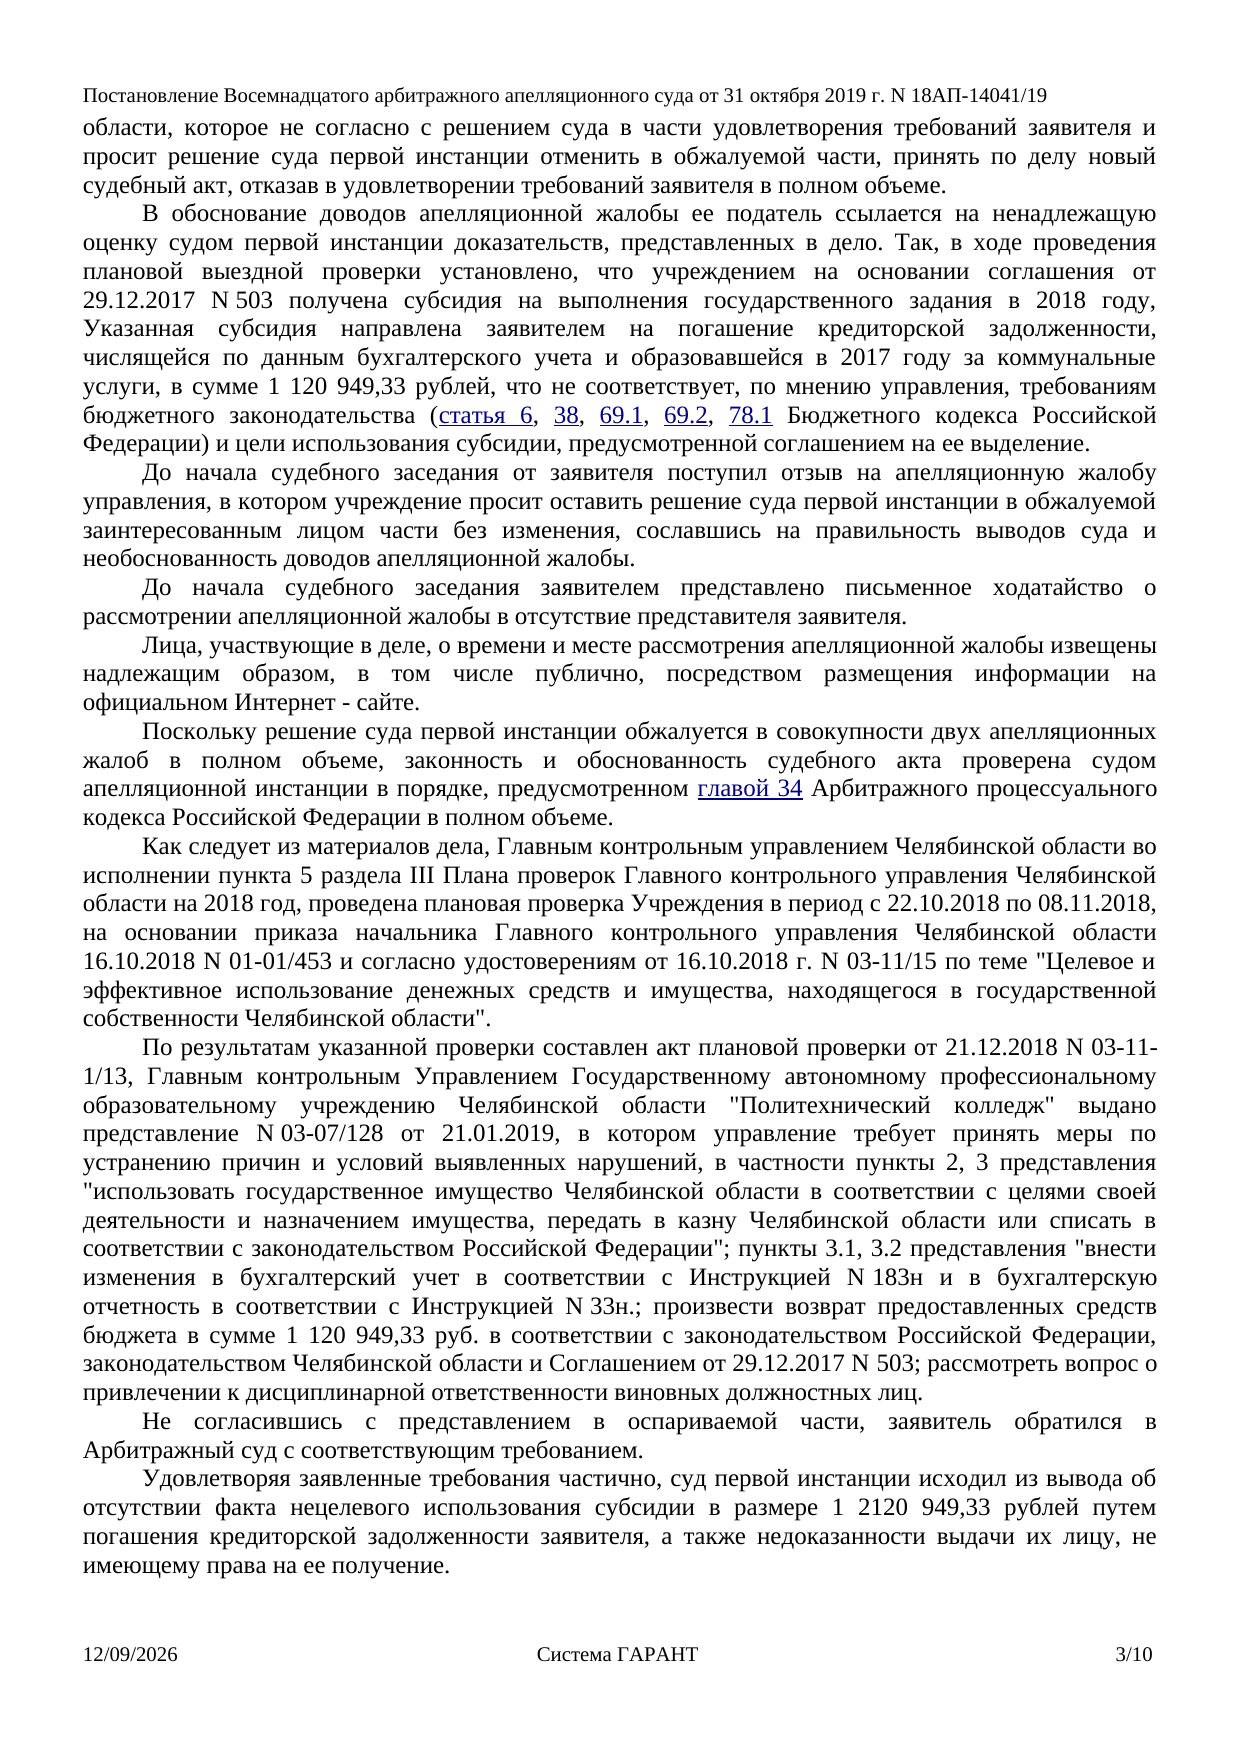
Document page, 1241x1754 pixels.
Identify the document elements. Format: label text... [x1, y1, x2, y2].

text Как следует из материалов дела, Главным контрольным управлением Челябинской области во исполнении пункта 5 раздела III Плана проверок Главного контрольного управления Челябинской области на 2018 год, проведена плановая проверка Учреждения в период с 22.10.2018 по 08.11.2018, на основании приказа начальника Главного контрольного управления Челябинской области 16.10.2018 N 01-01/453 и согласно удостоверениям от 16.10.2018 г. N 03-11/15 по теме "Целевое и эффективное использование денежных средств и имущества, находящегося в государственной собственности Челябинской области". [83, 831, 1157, 1032]
text области, которое не согласно с решением суда в части удовлетворения требований заявителя и просит решение суда первой инстанции отменить в обжалуемой части, принять по делу новый судебный акт, отказав в удовлетворении требований заявителя в полном объеме. [83, 112, 1157, 198]
text До начала судебного заседания заявителем представлено письменное ходатайство о рассмотрении апелляционной жалобы в отсутствие представителя заявителя. [83, 572, 1157, 630]
text Поскольку решение суда первой инстанции обжалуется в совокупности двух апелляционных жалоб в полном объеме, законность и обоснованность судебного акта проверена судом апелляционной инстанции в порядке, предусмотренном главой 34 Арбитражного процессуального кодекса Российской Федерации в полном объеме. [83, 716, 1157, 831]
text Удовлетворяя заявленные требования частично, суд первой инстанции исходил из вывода об отсутствии факта нецелевого использования субсидии в размере 1 2120 949,33 рублей путем погашения кредиторской задолженности заявителя, а также недоказанности выдачи их лицу, не имеющему права на ее получение. [83, 1463, 1157, 1578]
text Не согласившись с представлением в оспариваемой части, заявитель обратился в Арбитражный суд с соответствующим требованием. [83, 1406, 1157, 1463]
text По результатам указанной проверки составлен акт плановой проверки от 21.12.2018 N 03-11-1/13, Главным контрольным Управлением Государственному автономному профессиональному образовательному учреждению Челябинской области "Политехнический колледж" выдано представление N 03-07/128 от 21.01.2019, в котором управление требует принять меры по устранению причин и условий выявленных нарушений, в частности пункты 2, 3 представления "использовать государственное имущество Челябинской области в соответствии с целями своей деятельности и назначением имущества, передать в казну Челябинской области или списать в соответствии с законодательством Российской Федерации"; пункты 3.1, 3.2 представления "внести изменения в бухгалтерский учет в соответствии с Инструкцией N 183н и в бухгалтерскую отчетность в соответствии с Инструкцией N 33н.; произвести возврат предоставленных средств бюджета в сумме 1 120 949,33 руб. в соответствии с законодательством Российской Федерации, законодательством Челябинской области и Соглашением от 29.12.2017 N 503; рассмотреть вопрос о привлечении к дисциплинарной ответственности виновных должностных лиц. [83, 1032, 1157, 1406]
text До начала судебного заседания от заявителя поступил отзыв на апелляционную жалобу управления, в котором учреждение просит оставить решение суда первой инстанции в обжалуемой заинтересованным лицом части без изменения, сославшись на правильность выводов суда и необоснованность доводов апелляционной жалобы. [83, 457, 1157, 572]
text В обоснование доводов апелляционной жалобы ее податель ссылается на ненадлежащую оценку судом первой инстанции доказательств, представленных в дело. Так, в ходе проведения плановой выездной проверки установлено, что учреждением на основании соглашения от 29.12.2017 N 503 получена субсидия на выполнения государственного задания в 2018 году, Указанная субсидия направлена заявителем на погашение кредиторской задолженности, числящейся по данным бухгалтерского учета и образовавшейся в 2017 году за коммунальные услуги, в сумме 1 120 949,33 рублей, что не соответствует, по мнению управления, требованиям бюджетного законодательства (статья 6, 38, 69.1, 69.2, 78.1 Бюджетного кодекса Российской Федерации) и цели использования субсидии, предусмотренной соглашением на ее выделение. [83, 198, 1157, 457]
text Лица, участвующие в деле, о времени и месте рассмотрения апелляционной жалобы извещены надлежащим образом, в том числе публично, посредством размещения информации на официальном Интернет - сайте. [83, 630, 1157, 716]
